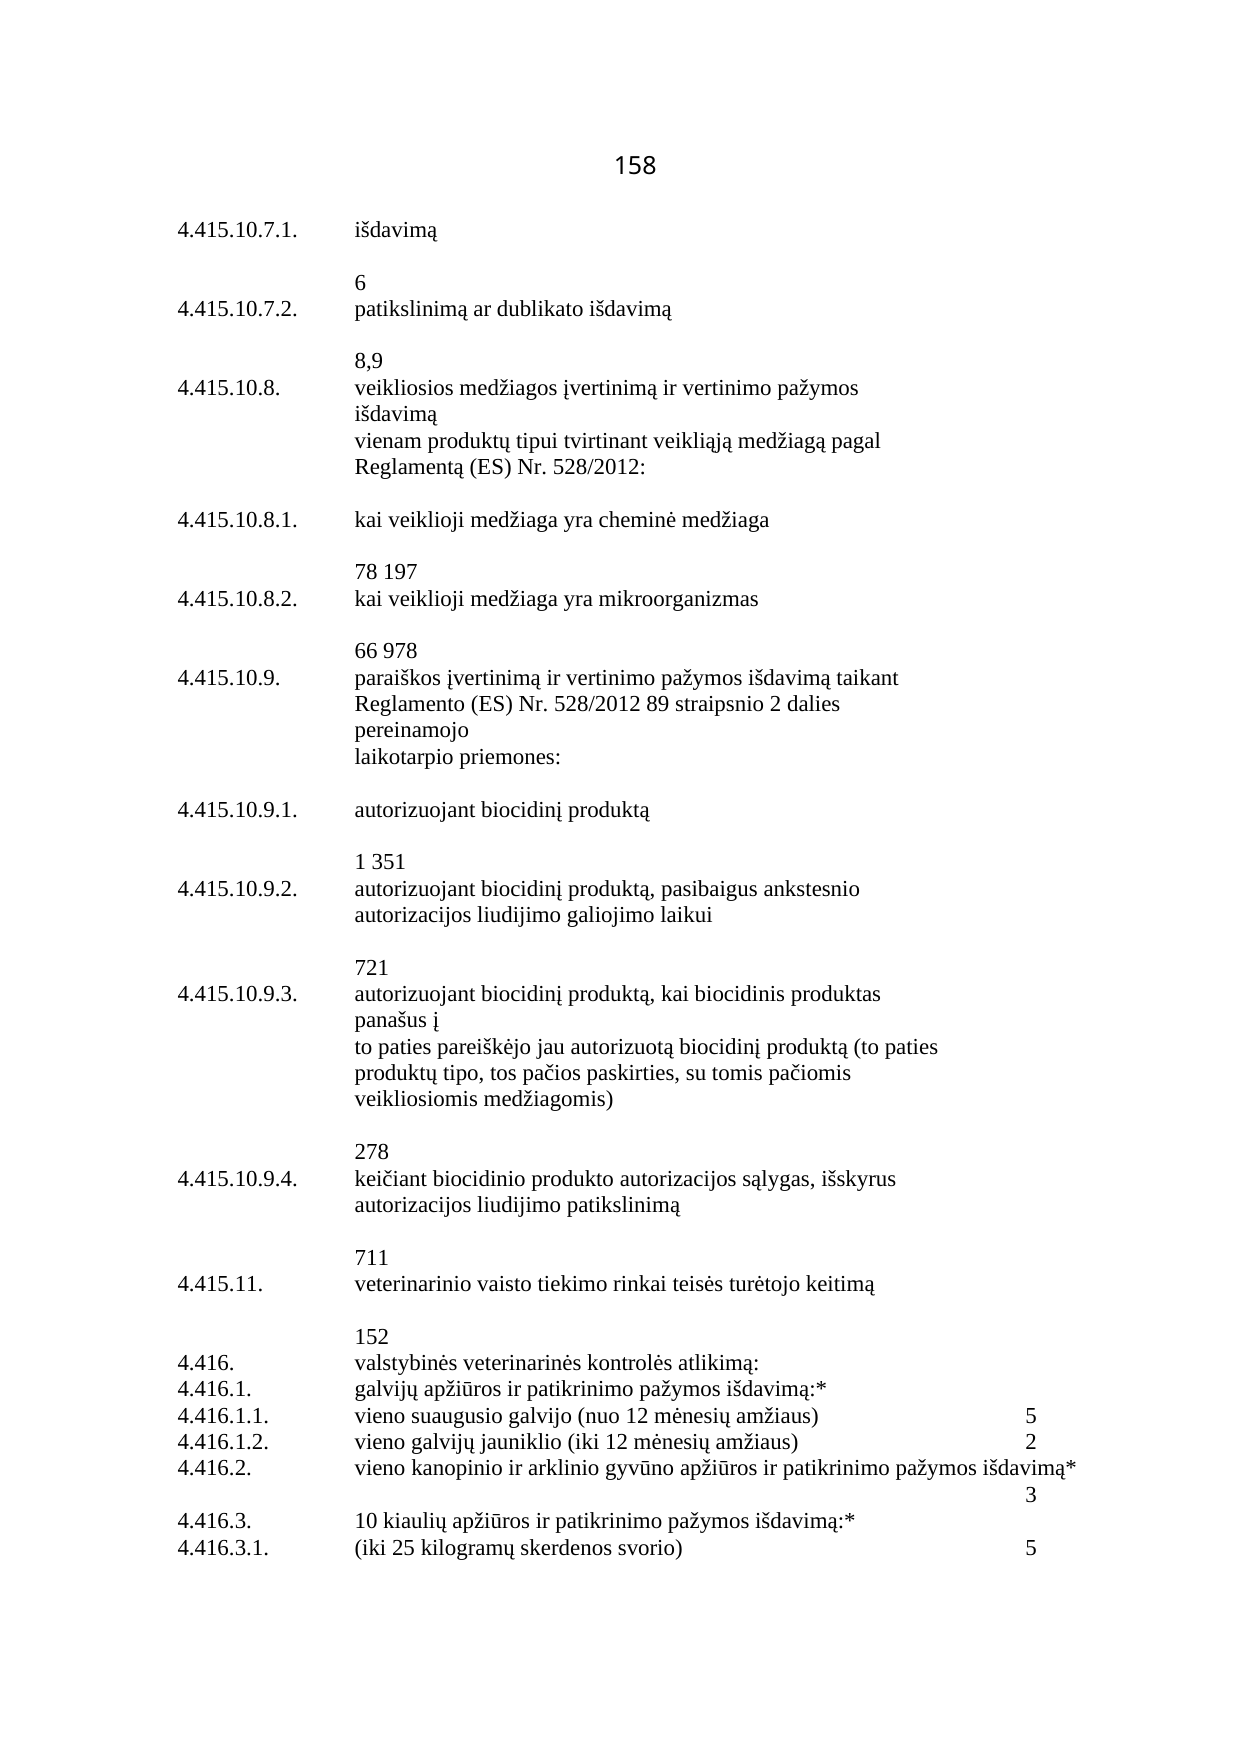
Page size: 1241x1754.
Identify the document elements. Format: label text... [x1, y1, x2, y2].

text to paties pareiškėjo jau autorizuotą biocidinį produktą (to paties [354, 1033, 945, 1059]
text 4.416.1.2. vieno galvijų jauniklio (iki 12 mėnesių amžiaus) 2 [177, 1428, 1107, 1454]
text Reglamentą (ES) Nr. 528/2012: [354, 453, 945, 506]
text 4.415.10.7.1. išdavimą 6 [177, 216, 945, 295]
text 4.416.3.1. (iki 25 kilogramų skerdenos svorio) 5 [177, 1533, 1107, 1560]
text produktų tipo, tos pačios paskirties, su tomis pačiomis [354, 1059, 945, 1086]
text 4.415.10.8.2. kai veiklioji medžiaga yra mikroorganizmas 66 978 [177, 585, 945, 664]
text autorizacijos liudijimo galiojimo laikui 721 [354, 901, 945, 980]
text 4.416.1.1. vieno suaugusio galvijo (nuo 12 mėnesių amžiaus) 5 [177, 1402, 1107, 1428]
text 4.416.1. galvijų apžiūros ir patikrinimo pažymos išdavimą:* [177, 1375, 1107, 1402]
text 4.415.11. veterinarinio vaisto tiekimo rinkai teisės turėtojo keitimą 152 [177, 1270, 945, 1349]
text 4.415.10.9.1. autorizuojant biocidinį produktą 1 351 [177, 796, 945, 875]
text autorizacijos liudijimo patikslinimą 711 [354, 1191, 945, 1270]
text 4.415.10.8.1. kai veiklioji medžiaga yra cheminė medžiaga 78 197 [177, 506, 945, 585]
text veikliosiomis medžiagomis) 278 [354, 1086, 945, 1164]
text laikotarpio priemones: [354, 743, 945, 796]
text 4.415.10.8. veikliosios medžiagos įvertinimą ir vertinimo pažymos išdavimą [177, 374, 945, 427]
text 4.416.3. 10 kiaulių apžiūros ir patikrinimo pažymos išdavimą:* [177, 1507, 1107, 1533]
text 4.415.10.7.2. patikslinimą ar dublikato išdavimą 8,9 [177, 295, 945, 374]
text Reglamento (ES) Nr. 528/2012 89 straipsnio 2 dalies pereinamojo [354, 690, 945, 743]
text vienam produktų tipui tvirtinant veikliąją medžiagą pagal [354, 427, 945, 453]
text 4.415.10.9.4. keičiant biocidinio produkto autorizacijos sąlygas, išskyrus [177, 1164, 945, 1191]
text 4.415.10.9. paraiškos įvertinimą ir vertinimo pažymos išdavimą taikant [177, 664, 945, 690]
text 4.416. valstybinės veterinarinės kontrolės atlikimą: [177, 1349, 1107, 1375]
text 4.416.2. vieno kanopinio ir arklinio gyvūno apžiūros ir patikrinimo pažymos išdavimą* 3 [177, 1454, 1107, 1507]
text 4.415.10.9.3. autorizuojant biocidinį produktą, kai biocidinis produktas panašus į [177, 980, 945, 1033]
text 4.415.10.9.2. autorizuojant biocidinį produktą, pasibaigus ankstesnio [177, 875, 945, 901]
